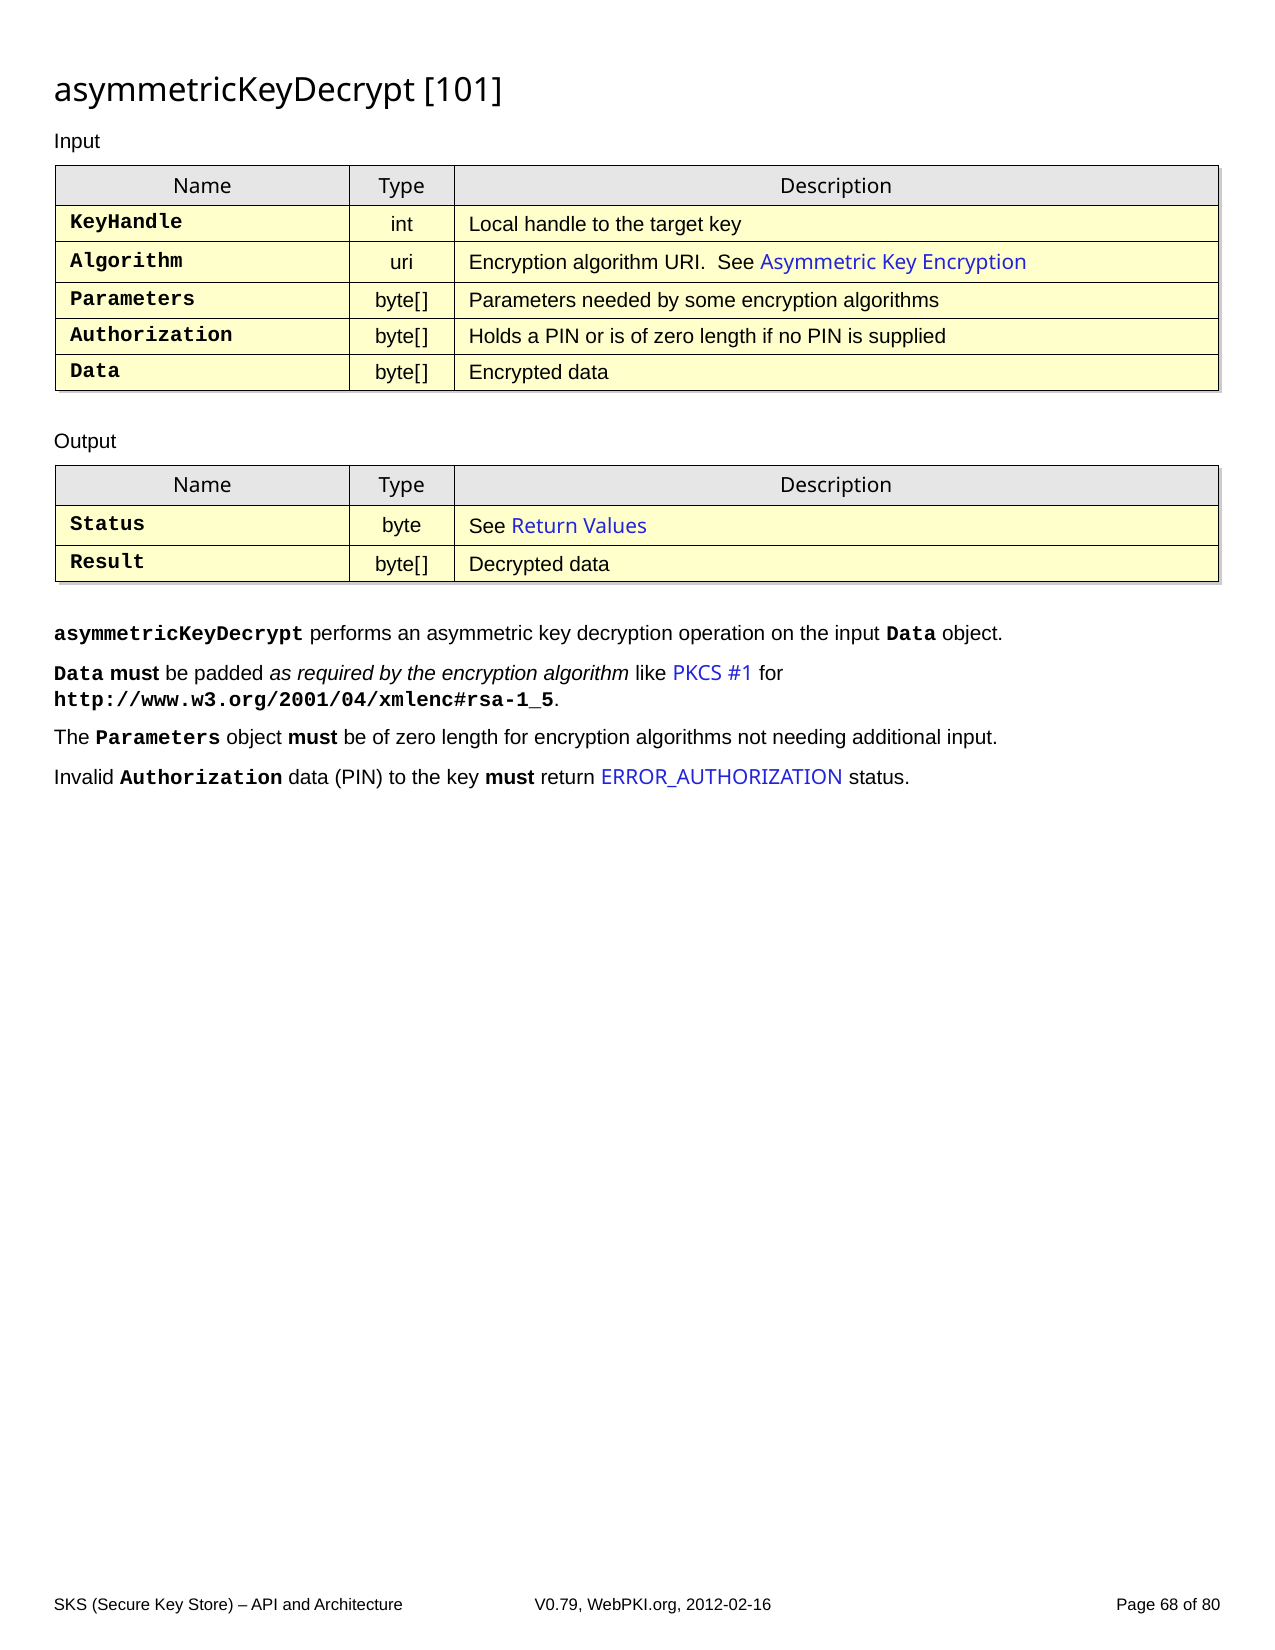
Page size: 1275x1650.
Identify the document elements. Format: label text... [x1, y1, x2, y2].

table_cell Status [56, 506, 349, 545]
table_header Type [350, 466, 454, 505]
table_cell Encrypted data [455, 355, 1218, 389]
table_cell Parameters needed by some encryption algorithms [455, 283, 1218, 318]
table_cell Algorithm [56, 242, 349, 282]
table_cell Parameters [56, 283, 349, 318]
table_cell Holds a PIN or is of zero length if no PIN is supplied [455, 319, 1218, 353]
table_cell byte⁮[ ] [350, 355, 454, 389]
text The Parameters object must be of zero length for encryption algorithms not needing additional input. [54, 724, 1221, 750]
table_cell byte [350, 506, 454, 545]
table_cell Authorization [56, 319, 349, 353]
table_cell Encryption algorithm URI. See Asymmetric Key Encryption ‎ [455, 242, 1218, 282]
table_cell int [350, 206, 454, 241]
table_cell byte⁮[ ] [350, 319, 454, 353]
table_cell byte⁮[ ] [350, 283, 454, 318]
text Output [54, 429, 1221, 453]
table_cell uri [350, 242, 454, 282]
table_header Description [455, 466, 1218, 505]
table_header Name [56, 166, 349, 205]
table_cell See Return Values [455, 506, 1218, 545]
subtitle asymmetricKeyDecrypt [101] [54, 66, 1221, 111]
table_cell KeyHandle [56, 206, 349, 241]
table_header Description [455, 166, 1218, 205]
table_header Name [56, 466, 349, 505]
table_cell byte⁮[ ] [350, 546, 454, 581]
text Input [54, 129, 1221, 153]
text Invalid Authorization data (PIN) to the key must return ERROR_AUTHORIZATION status. [54, 762, 1221, 791]
table_header Type [350, 166, 454, 205]
table_cell Result [56, 546, 349, 581]
table_cell Local handle to the target key [455, 206, 1218, 241]
table_cell Data [56, 355, 349, 389]
text asymmetricKeyDecrypt performs an asymmetric key decryption operation on the input Data object. [54, 621, 1221, 647]
text Data must be padded as required by the encryption algorithm like PKCS #1 for http://www.w3.org/2001/04/xmlenc#rsa-1_5. [54, 658, 1221, 713]
table_cell Decrypted data [455, 546, 1218, 581]
